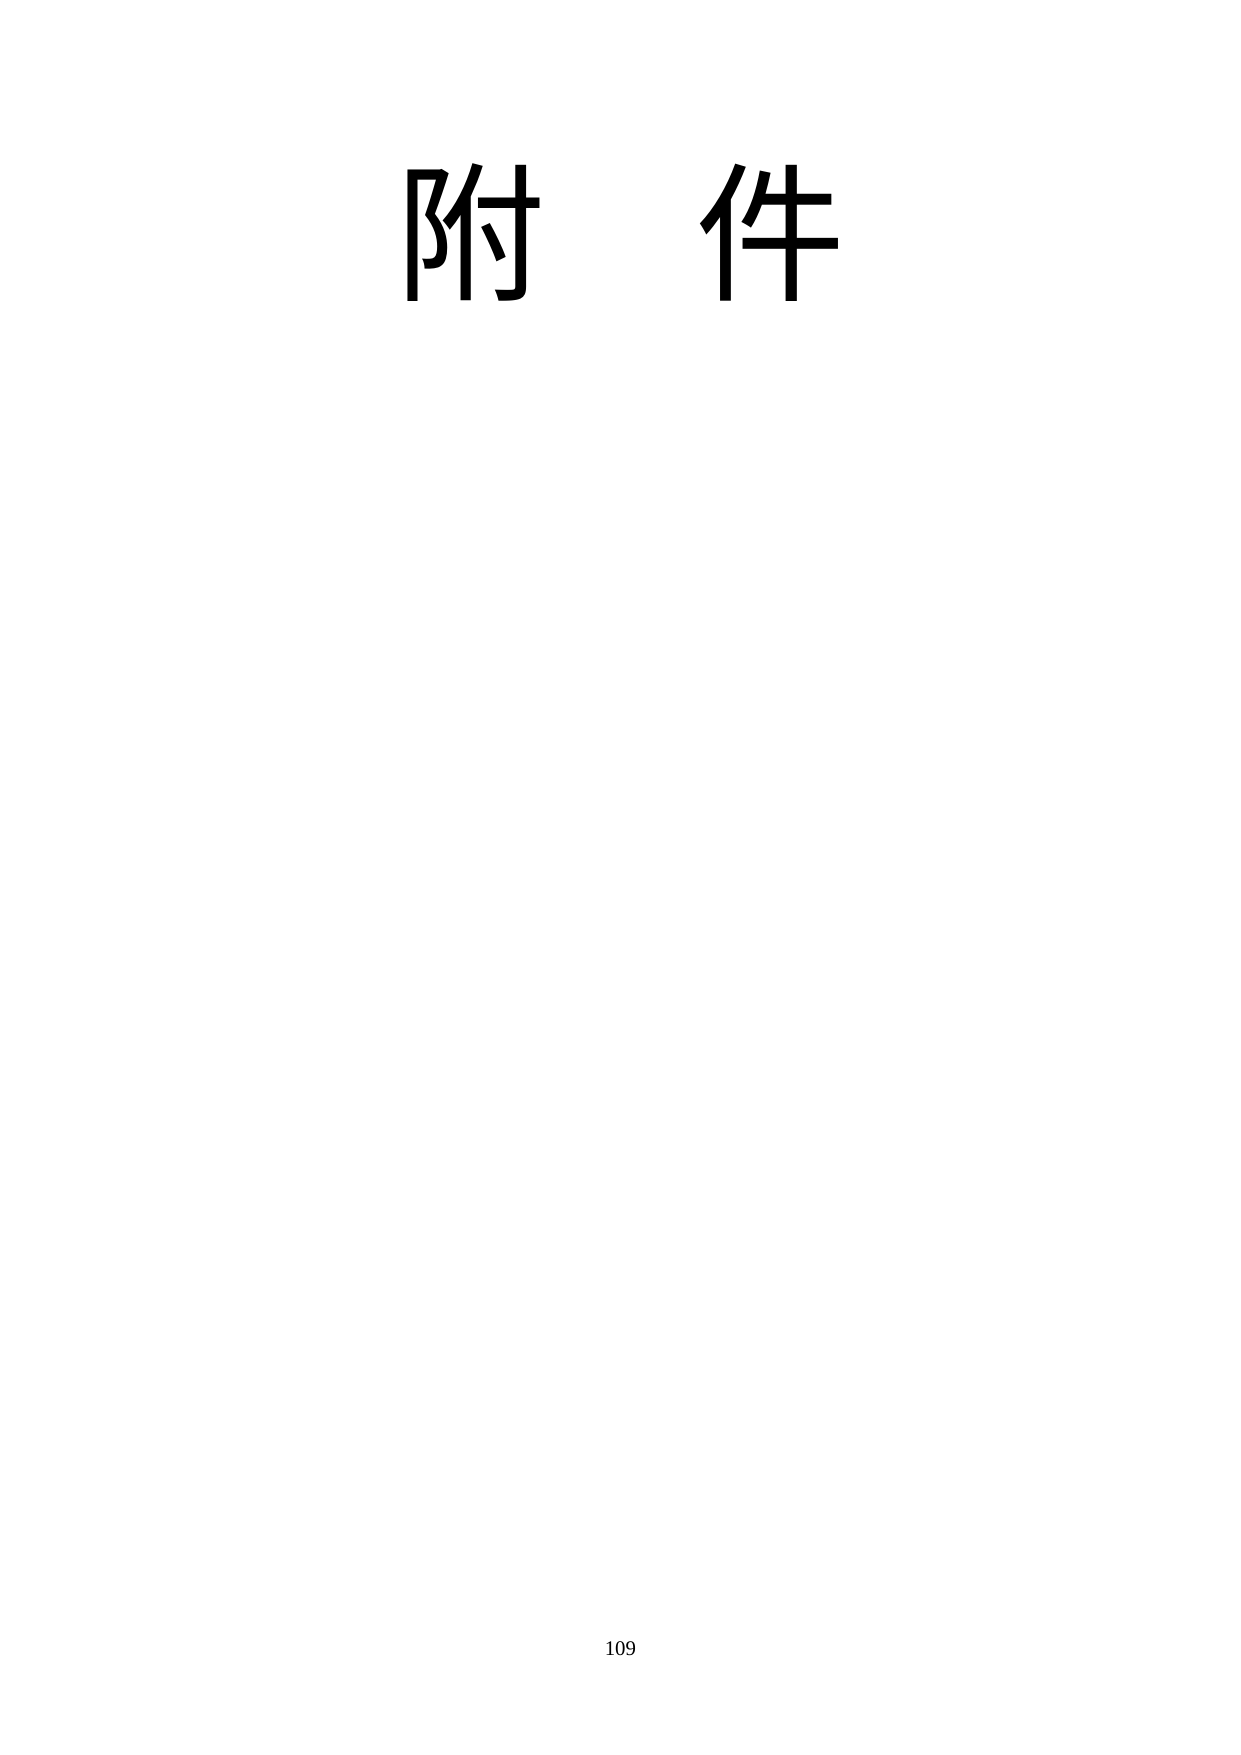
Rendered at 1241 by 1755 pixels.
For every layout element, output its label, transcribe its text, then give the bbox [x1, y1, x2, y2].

text 附 件 [89, 89, 1152, 339]
